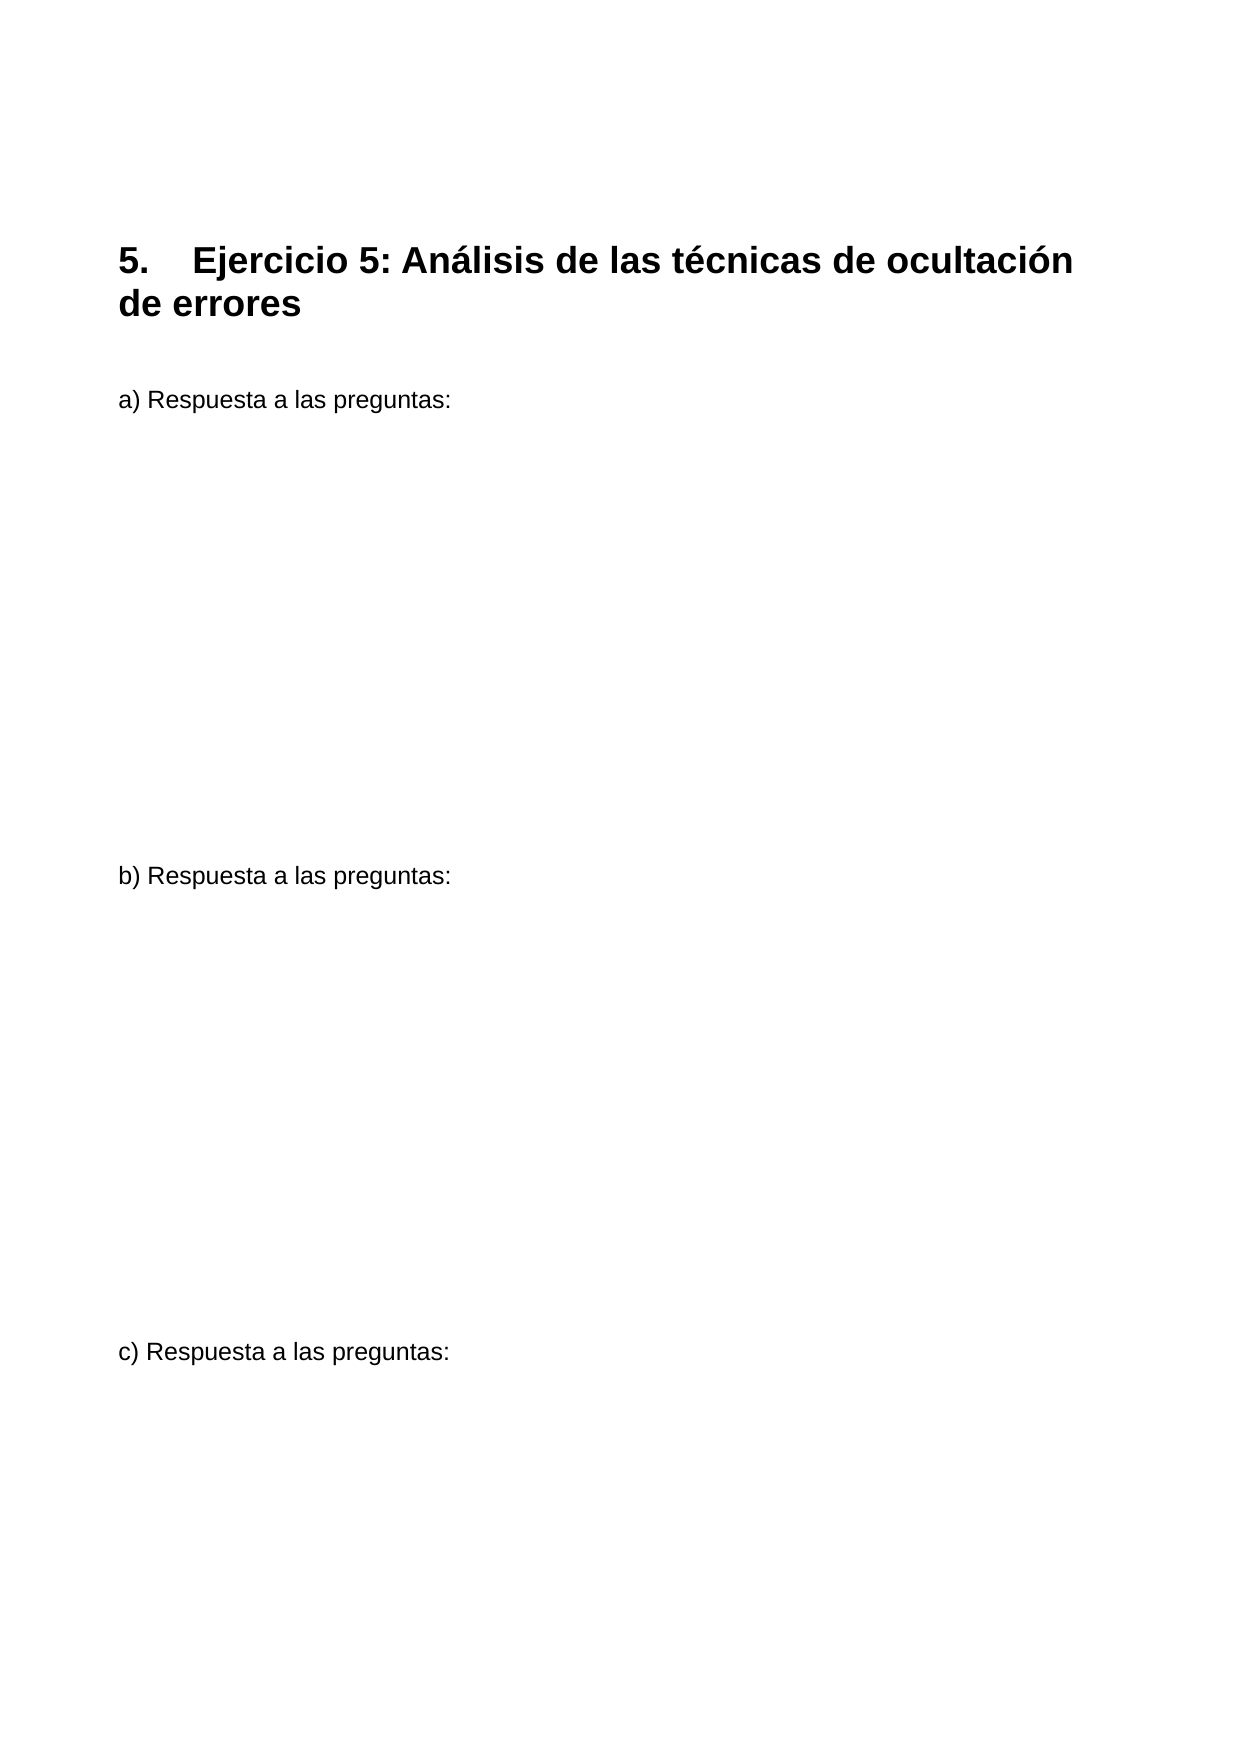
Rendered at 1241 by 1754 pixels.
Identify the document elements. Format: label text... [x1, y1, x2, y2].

text a) Respuesta a las preguntas: [118, 385, 1122, 413]
text b) Respuesta a las preguntas: [118, 861, 1122, 889]
text c) Respuesta a las preguntas: [118, 1337, 1122, 1366]
subtitle Ejercicio 5: Análisis de las técnicas de ocultación de errores [118, 238, 1122, 324]
